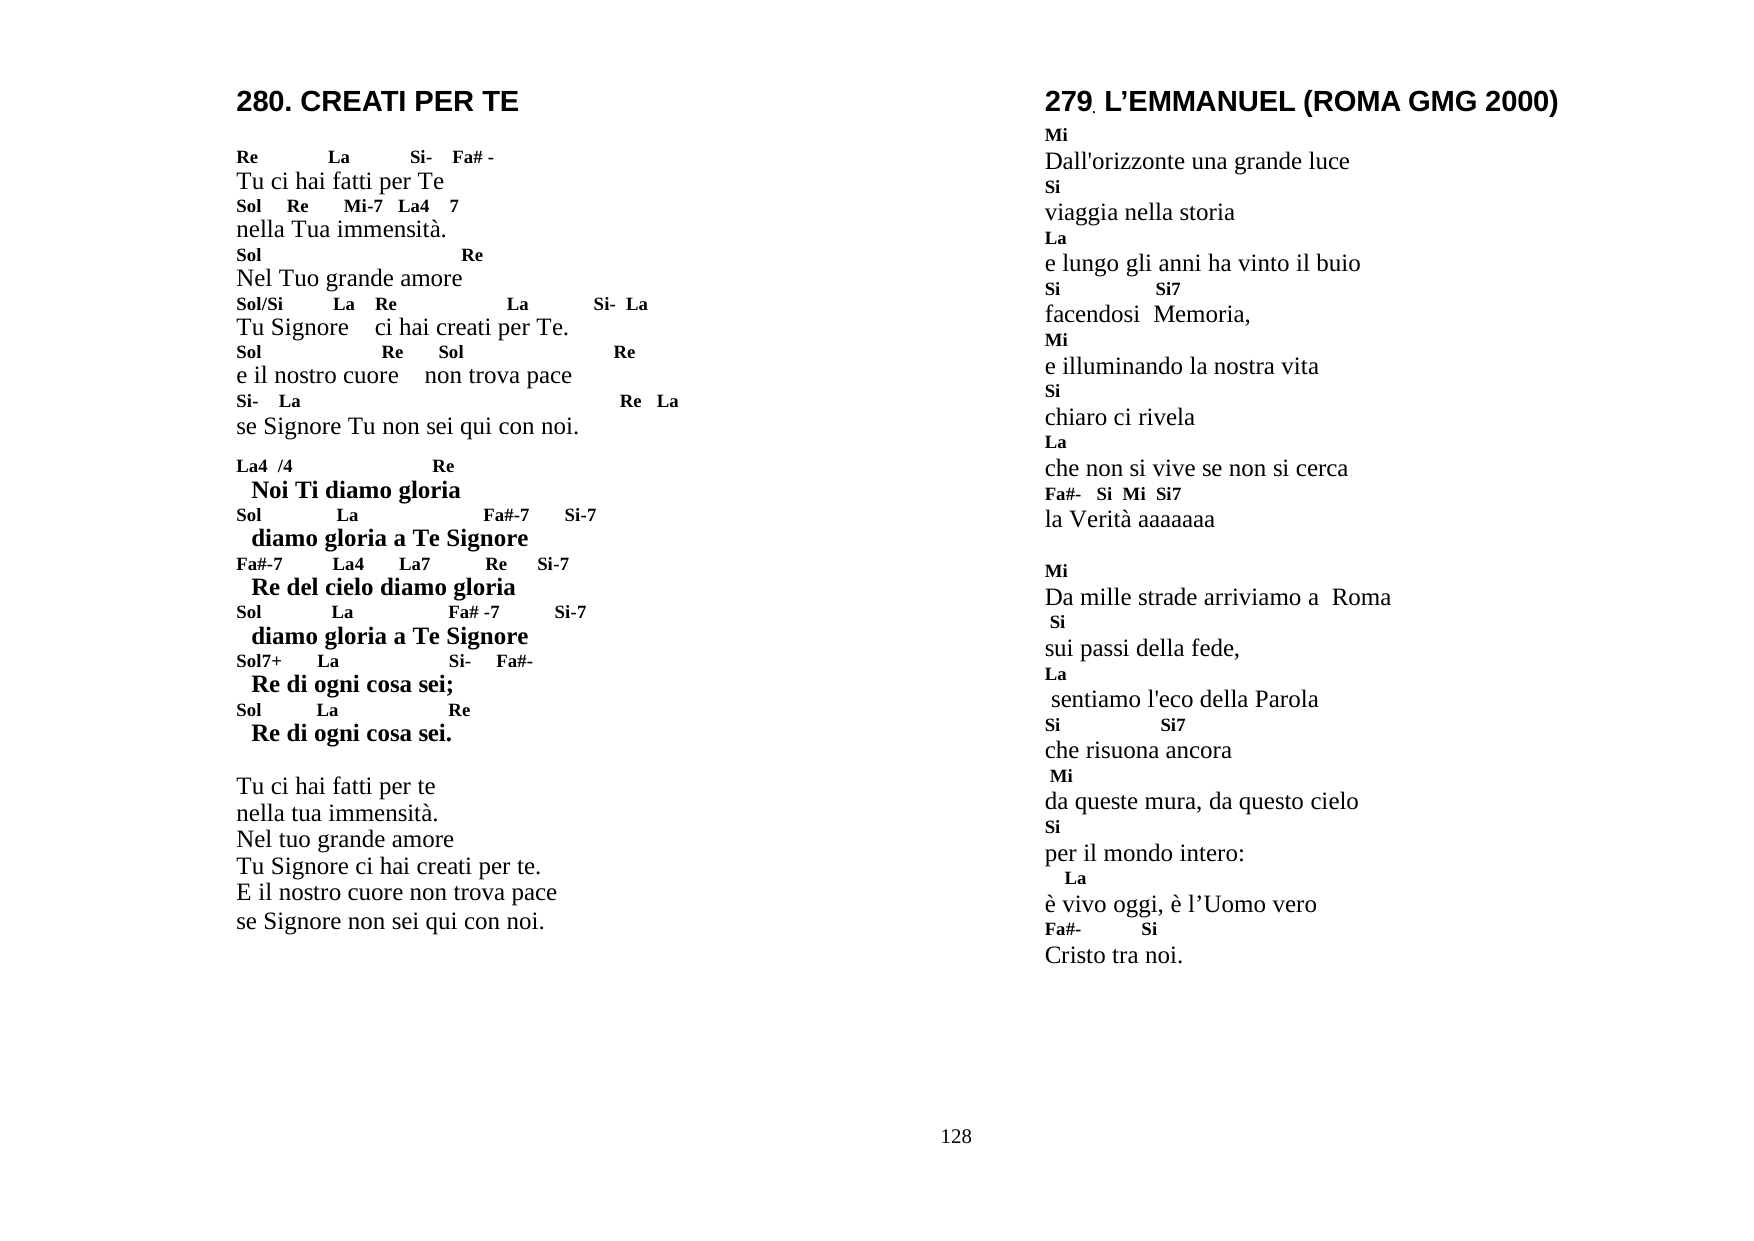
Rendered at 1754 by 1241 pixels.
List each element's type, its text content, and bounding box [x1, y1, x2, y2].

text Mi [1044, 124, 1676, 146]
text Da mille strade arriviamo a Roma [1044, 582, 1676, 611]
text che risuona ancora [1044, 735, 1676, 764]
text Si- La Re La [236, 389, 867, 411]
text e illuminando la nostra vita [1044, 351, 1676, 379]
text Sol7+ La Si- Fa#- [236, 649, 867, 671]
text facendosi Memoria, [1044, 299, 1676, 328]
text Si [1044, 379, 1676, 402]
text diamo gloria a Te Signore [236, 623, 867, 649]
text La4 /4 Re [236, 455, 867, 477]
text Fa#-7 La4 La7 Re Si-7 [236, 552, 867, 574]
text La [1044, 866, 1676, 888]
text Cristo tra noi. [1044, 940, 1676, 969]
text sui passi della fede, [1044, 633, 1676, 662]
text Sol La Fa# -7 Si-7 [236, 601, 867, 623]
text Tu Signore ci hai creati per Te. [236, 314, 867, 341]
text La [1044, 662, 1676, 684]
text se Signore Tu non sei qui con noi. [236, 411, 867, 440]
text viaggia nella storia [1044, 197, 1676, 226]
text se Signore non sei qui con noi. [236, 906, 873, 935]
text La [1044, 431, 1676, 453]
text Re di ogni cosa sei; [236, 671, 867, 698]
text Sol Re Sol Re [236, 341, 867, 363]
text Nel tuo grande amore [236, 826, 867, 853]
text chiaro ci rivela [1044, 402, 1676, 431]
text Re La Si- Fa# - [236, 146, 867, 168]
text Fa#- Si [1044, 918, 1676, 940]
text e il nostro cuore non trova pace [236, 363, 867, 389]
text Sol/Si La Re La Si- La [236, 292, 867, 314]
text Noi Ti diamo gloria [236, 477, 867, 503]
text e lungo gli anni ha vinto il buio [1044, 248, 1676, 277]
text Si Si7 [1044, 713, 1676, 735]
text Sol La Re [236, 698, 867, 720]
text Si [1044, 175, 1676, 197]
text Re di ogni cosa sei. [236, 720, 867, 747]
text Tu Signore ci hai creati per te. [236, 853, 867, 879]
text Sol Re [236, 243, 867, 265]
text Mi [1044, 559, 1676, 582]
text sentiamo l'eco della Parola [1044, 684, 1676, 713]
text nella tua immensità. [236, 800, 867, 826]
subtitle 280. CREATI PER TE [236, 84, 867, 118]
text che non si vive se non si cerca [1044, 453, 1676, 482]
text Tu ci hai fatti per te [236, 773, 867, 800]
text La [1044, 226, 1676, 248]
text Si [1044, 611, 1676, 633]
text Si Si7 [1044, 277, 1676, 299]
text diamo gloria a Te Signore [236, 526, 867, 552]
text per il mondo intero: [1044, 837, 1676, 866]
text Tu ci hai fatti per Te [236, 168, 867, 194]
text è vivo oggi, è l’Uomo vero [1044, 888, 1676, 918]
text da queste mura, da questo cielo [1044, 786, 1676, 815]
text E il nostro cuore non trova pace [236, 879, 867, 906]
text Nel Tuo grande amore [236, 265, 867, 292]
text Mi [1044, 764, 1676, 786]
text Sol Re Mi-7 La4 7 [236, 194, 867, 217]
text Fa#- Si Mi Si7 [1044, 482, 1676, 504]
text Dall'orizzonte una grande luce [1044, 146, 1676, 175]
text nella Tua immensità. [236, 217, 867, 243]
text Mi [1044, 328, 1676, 351]
text Re del cielo diamo gloria [236, 574, 867, 601]
text Sol La Fa#-7 Si-7 [236, 503, 867, 526]
text Si [1044, 815, 1676, 837]
subtitle 279. L’EMMANUEL (ROMA GMG 2000) [1044, 84, 1676, 118]
text la Verità aaaaaaa [1044, 504, 1676, 533]
